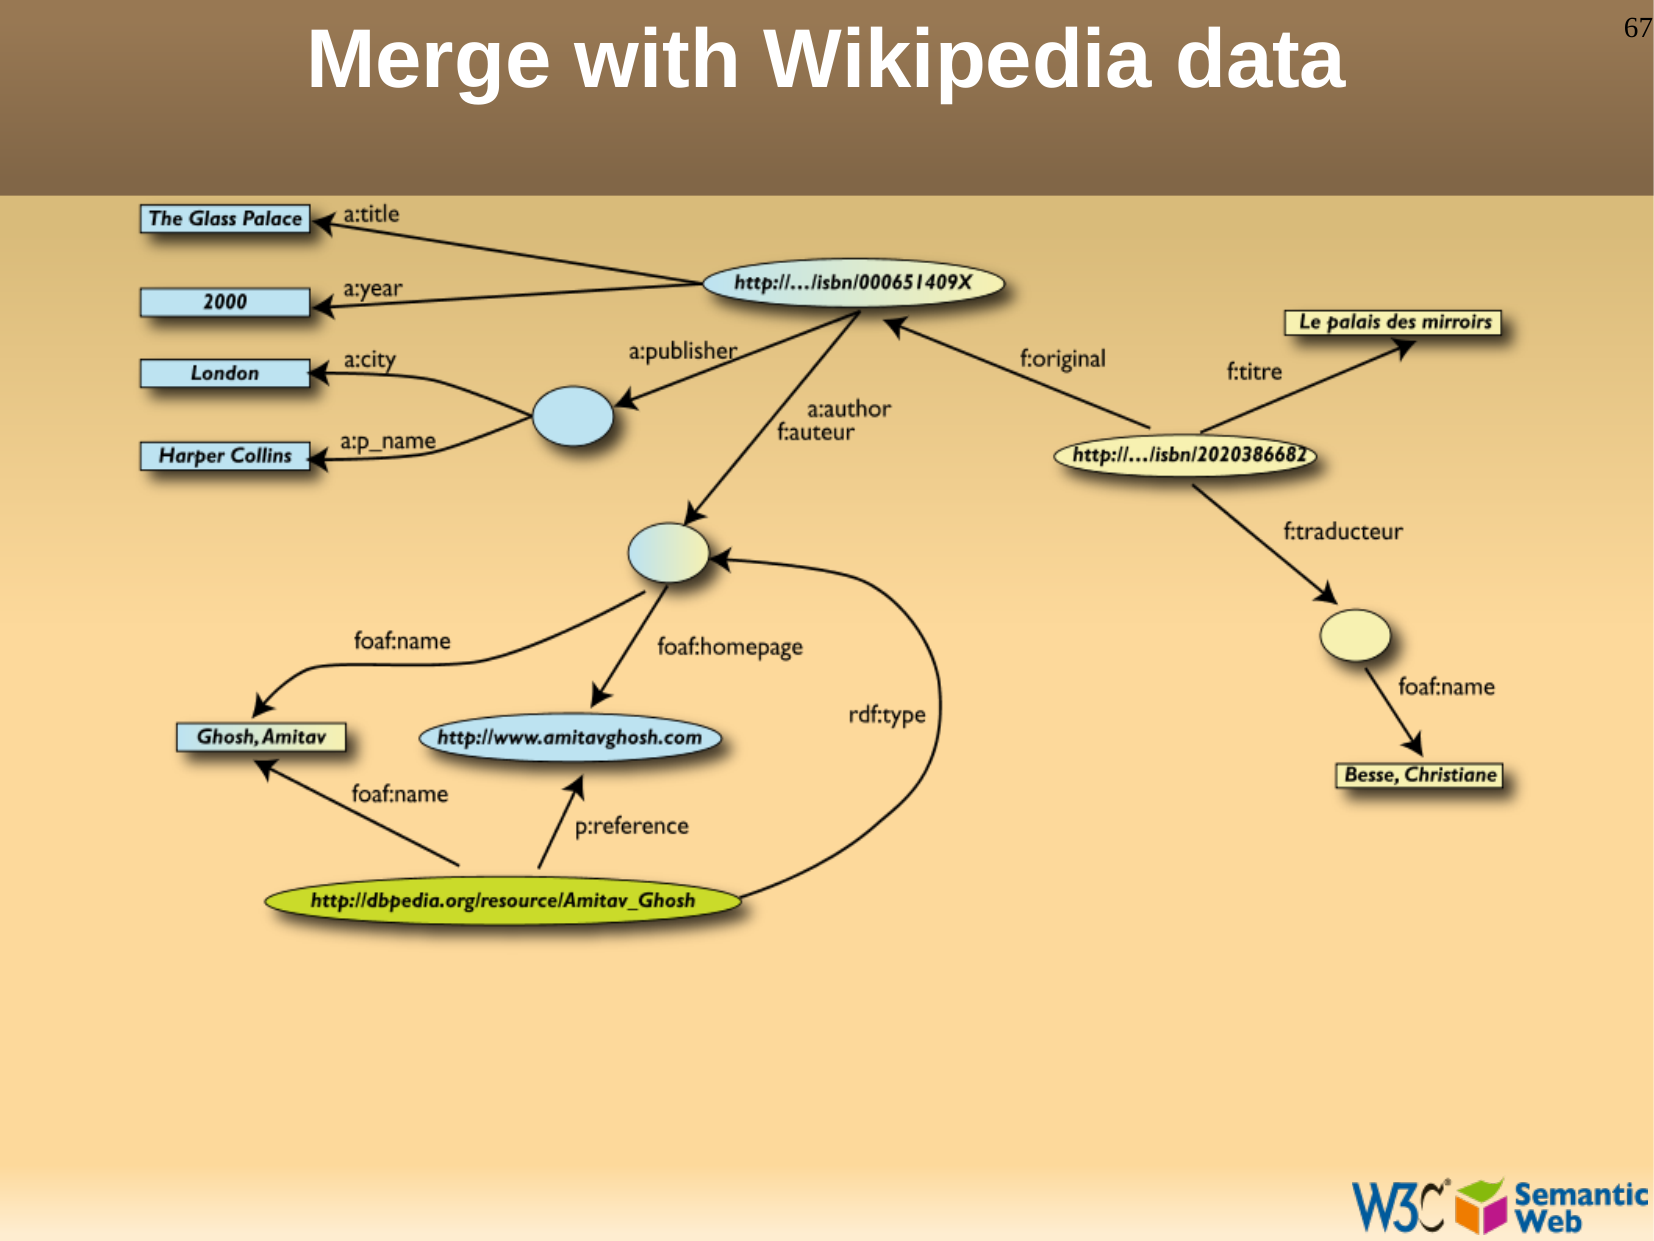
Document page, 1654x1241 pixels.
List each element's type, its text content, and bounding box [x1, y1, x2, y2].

title Merge with Wikipedia data [0, 0, 1654, 119]
picture [0, 119, 1654, 1241]
